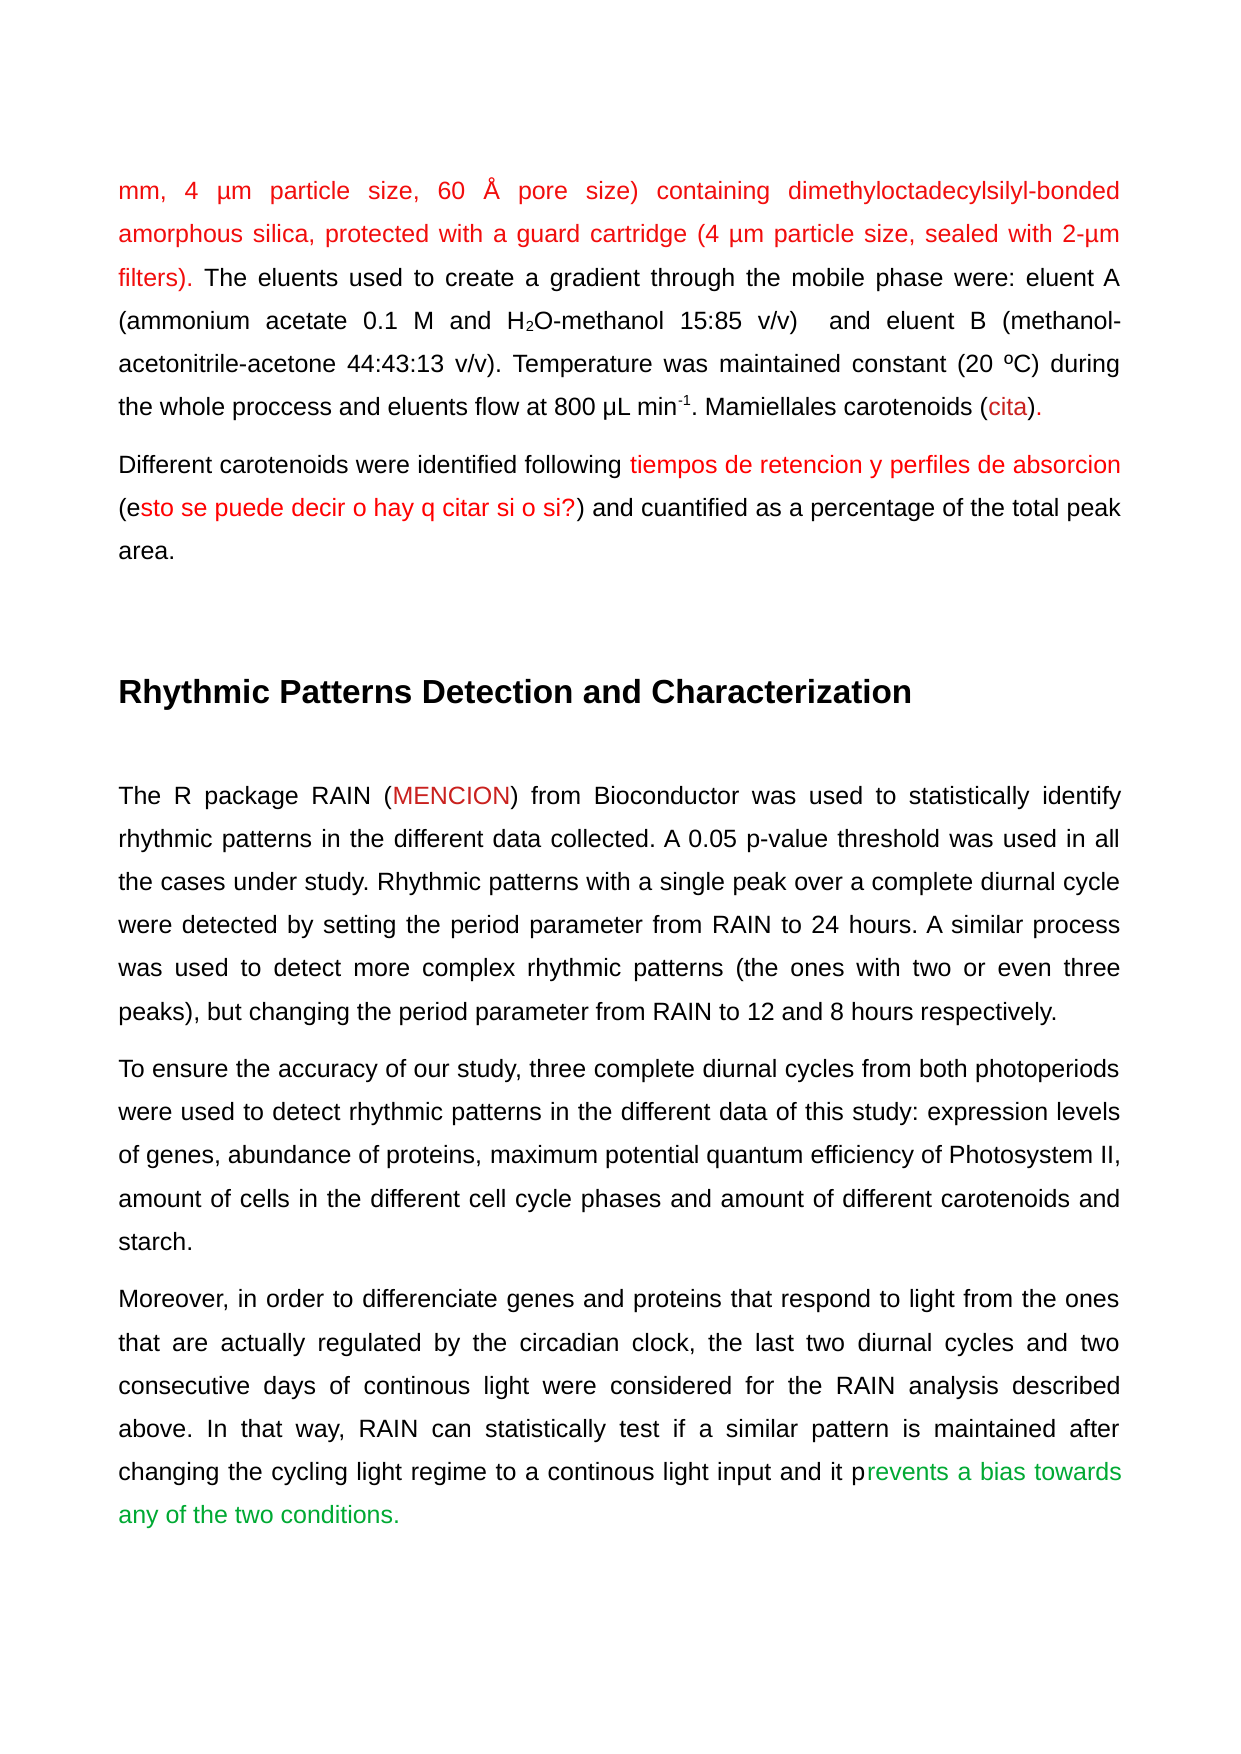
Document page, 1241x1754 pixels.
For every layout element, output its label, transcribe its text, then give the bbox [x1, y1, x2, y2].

text The R package RAIN (MENCION) from Bioconductor was used to statistically identify rhythmic patterns in the different data collected. A 0.05 p-value threshold was used in all the cases under study. Rhythmic patterns with a single peak over a complete diurnal cycle were detected by setting the period parameter from RAIN to 24 hours. A similar process was used to detect more complex rhythmic patterns (the ones with two or even three peaks), but changing the period parameter from RAIN to 12 and 8 hours respectively. [118, 781, 1122, 1025]
text Different carotenoids were identified following tiempos de retencion y perfiles de absorcion (esto se puede decir o hay q citar si o si?) and cuantified as a percentage of the total peak area. [118, 450, 1122, 565]
text mm, 4 µm particle size, 60 Å pore size) containing dimethyloctadecylsilyl-bonded amorphous silica, protected with a guard cartridge (4 µm particle size, sealed with 2-µm filters). The eluents used to create a gradient through the mobile phase were: eluent A (ammonium acetate 0.1 M and H2O-methanol 15:85 v/v) and eluent B (methanol-acetonitrile-acetone 44:43:13 v/v). Temperature was maintained constant (20 ºC) during the whole proccess and eluents flow at 800 μL min-1. Mamiellales carotenoids (cita). [118, 176, 1122, 421]
subtitle Rhythmic Patterns Detection and Characterization [118, 672, 1122, 711]
text Moreover, in order to differenciate genes and proteins that respond to light from the ones that are actually regulated by the circadian clock, the last two diurnal cycles and two consecutive days of continous light were considered for the RAIN analysis described above. In that way, RAIN can statistically test if a similar pattern is maintained after changing the cycling light regime to a continous light input and it prevents a bias towards any of the two conditions. [118, 1284, 1122, 1529]
text To ensure the accuracy of our study, three complete diurnal cycles from both photoperiods were used to detect rhythmic patterns in the different data of this study: expression levels of genes, abundance of proteins, maximum potential quantum efficiency of Photosystem II, amount of cells in the different cell cycle phases and amount of different carotenoids and starch. [118, 1054, 1122, 1255]
